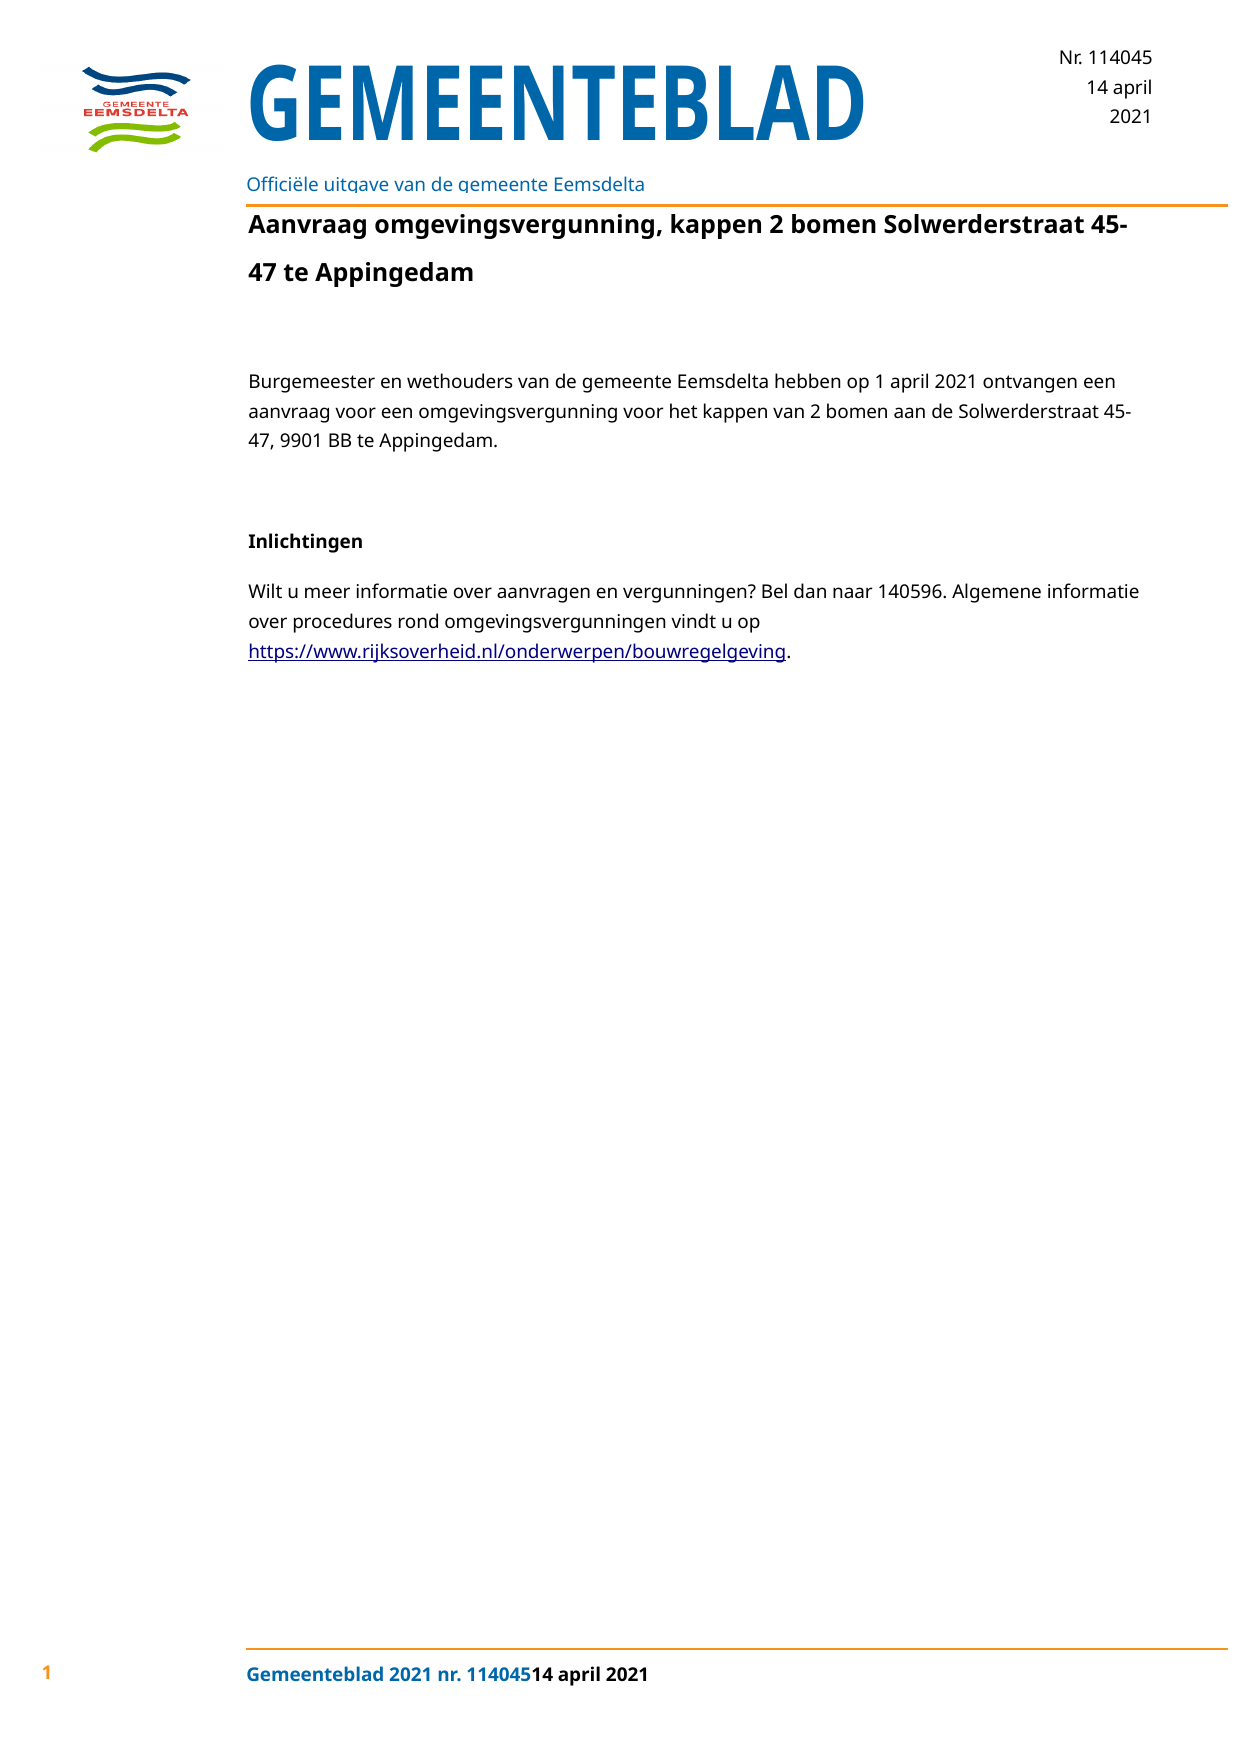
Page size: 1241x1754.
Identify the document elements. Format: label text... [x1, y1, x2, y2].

text Wilt u meer informatie over aanvragen en vergunningen? Bel dan naar 140596. Algemene informatie over procedures rond omgevingsvergunningen vindt u op https://www.rijksoverheid.nl/onderwerpen/bouwregelgeving. [248, 579, 1152, 664]
text Aanvraag omgevingsvergunning, kappen 2 bomen Solwerderstraat 45-47 te Appingedam [248, 207, 1152, 288]
picture [41, 47, 231, 172]
text Inlichtingen [248, 528, 1152, 554]
text Burgemeester en wethouders van de gemeente Eemsdelta hebben op 1 april 2021 ontvangen een aanvraag voor een omgevingsvergunning voor het kappen van 2 bomen aan de Solwerderstraat 45-47, 9901 BB te Appingedam. [248, 368, 1152, 453]
